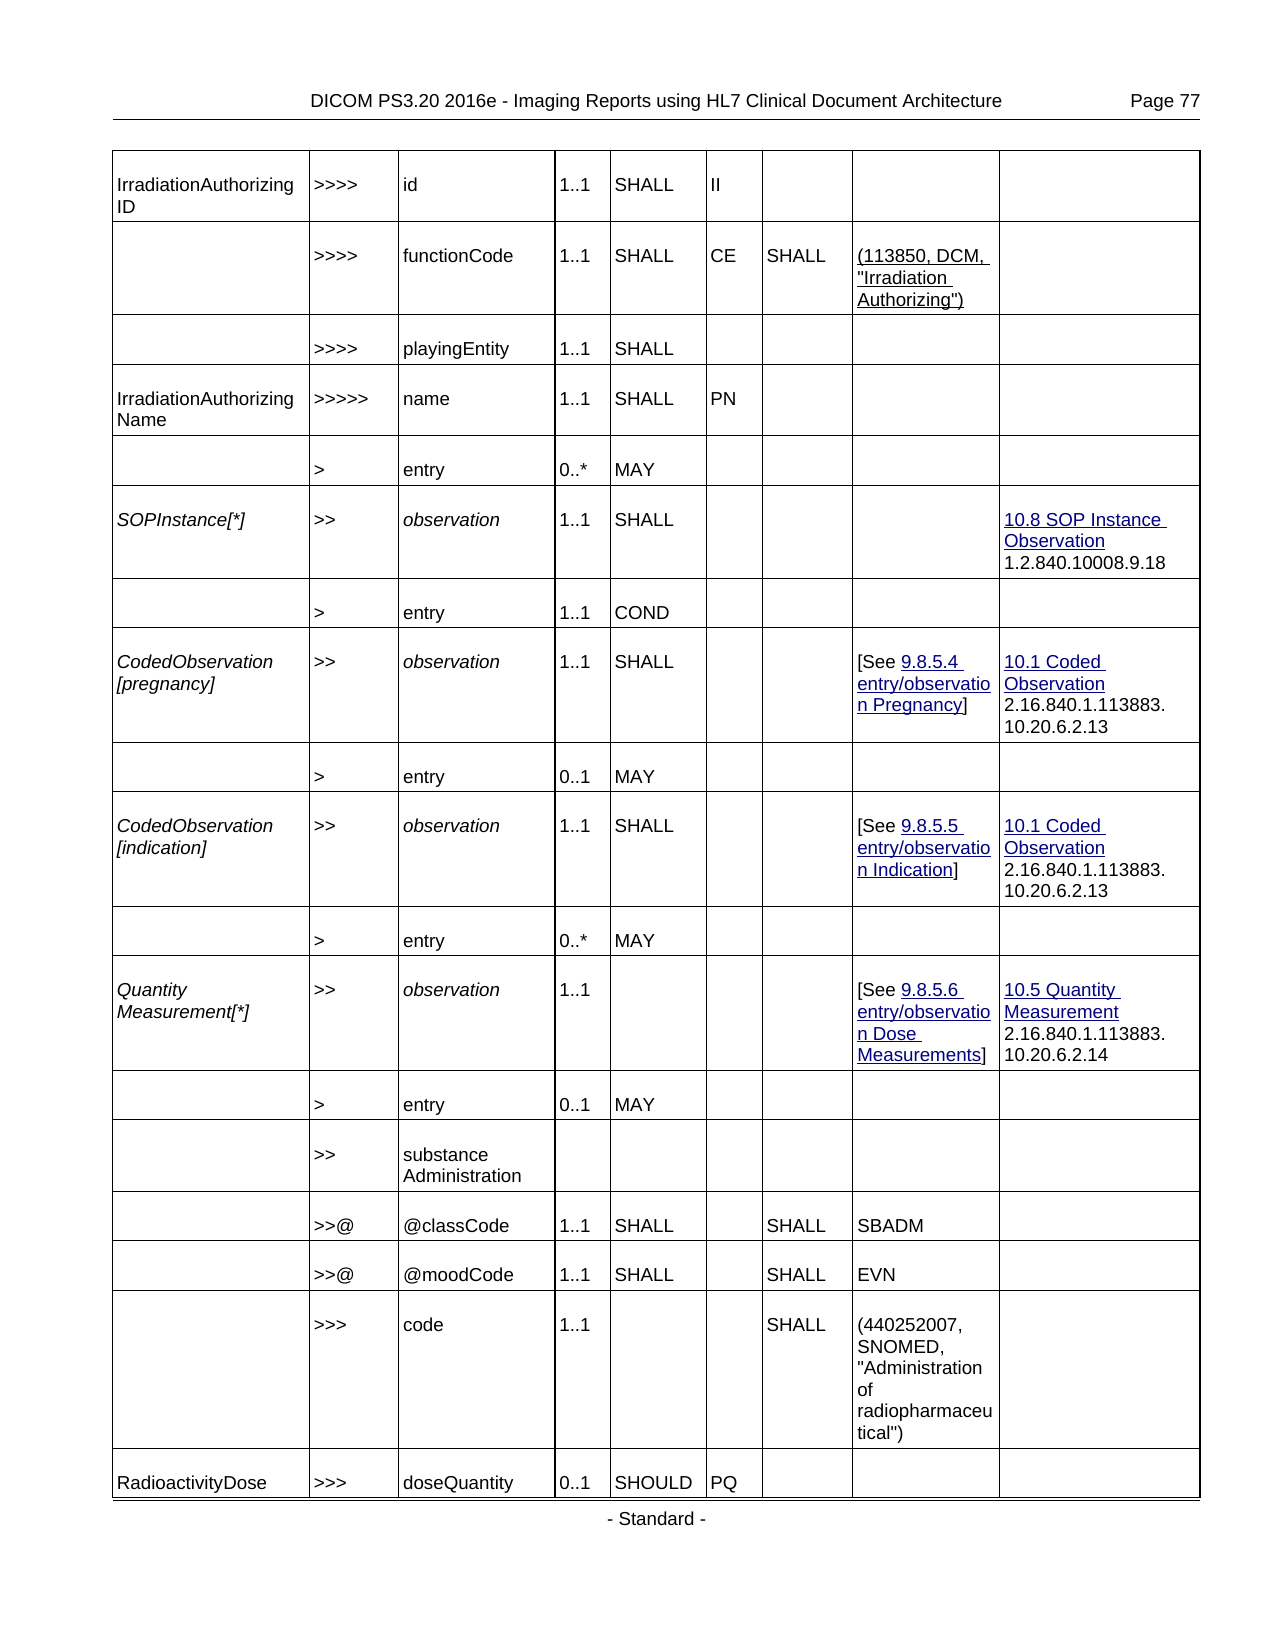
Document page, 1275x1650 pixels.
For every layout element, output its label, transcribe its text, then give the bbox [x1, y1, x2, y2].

table_cell [853, 315, 999, 364]
table_cell [1000, 907, 1199, 955]
table_cell @classCode [399, 1192, 554, 1240]
table_cell >>>> [310, 151, 398, 221]
table_cell > [310, 743, 398, 791]
table_cell EVN [853, 1241, 999, 1290]
table_cell >>>>> [310, 365, 398, 435]
table_cell [113, 579, 309, 627]
table_cell SHALL [611, 1241, 706, 1290]
table_cell [1000, 1120, 1199, 1191]
table_cell [1000, 579, 1199, 627]
table_cell [113, 1071, 309, 1119]
table_cell [707, 792, 762, 906]
table_cell [113, 743, 309, 791]
table_cell [707, 1120, 762, 1191]
table_cell 10.1 Coded Observation 2.16.840.1.113883.​10.20.6.2.13 [1000, 792, 1199, 906]
table_cell 10.5 Quantity Measurement 2.16.840.1.113883.​10.20.6.2.14 [1000, 956, 1199, 1070]
table_cell SHOULD [611, 1449, 706, 1497]
table_cell [See 9.8.5.4 entry/observation Pregnancy] [853, 628, 999, 742]
table_cell COND [611, 579, 706, 627]
table_cell [707, 628, 762, 742]
table_cell 1..1 [556, 486, 610, 577]
table_cell id [399, 151, 554, 221]
table_cell SBADM [853, 1192, 999, 1240]
table_cell name [399, 365, 554, 435]
table_cell Coded​Observation​[pregnancy] [113, 628, 309, 742]
table_cell [113, 1291, 309, 1447]
table_cell [113, 436, 309, 485]
table_cell observation [399, 956, 554, 1070]
table_cell [853, 743, 999, 791]
table_cell 0..1 [556, 1071, 610, 1119]
table_cell [707, 436, 762, 485]
table_cell [113, 1120, 309, 1191]
table_cell [1000, 743, 1199, 791]
table_cell [1000, 315, 1199, 364]
table_cell [853, 486, 999, 577]
table_cell [707, 1291, 762, 1447]
table_cell [707, 315, 762, 364]
table_cell 1..1 [556, 579, 610, 627]
table_cell 1..1 [556, 222, 610, 314]
table_cell [707, 486, 762, 577]
table_cell >>> [310, 1291, 398, 1447]
table_cell [763, 365, 852, 435]
table_cell [853, 1449, 999, 1497]
table_cell >> [310, 956, 398, 1070]
table_cell 1..1 [556, 956, 610, 1070]
table_cell (440252007, SNOMED, "Administration of radiopharmaceutical") [853, 1291, 999, 1447]
table_cell SHALL [611, 222, 706, 314]
table_cell substance​Administration [399, 1120, 554, 1191]
table_cell [853, 1071, 999, 1119]
table_cell [763, 1449, 852, 1497]
table_cell CE [707, 222, 762, 314]
table_cell > [310, 907, 398, 955]
table_cell [853, 579, 999, 627]
table_cell [853, 1120, 999, 1191]
table_cell [1000, 1241, 1199, 1290]
table_cell MAY [611, 436, 706, 485]
table_cell [707, 743, 762, 791]
table_cell code [399, 1291, 554, 1447]
table_cell [707, 579, 762, 627]
table_cell [611, 1291, 706, 1447]
table_cell [707, 1192, 762, 1240]
table_cell [1000, 222, 1199, 314]
table_cell 1..1 [556, 315, 610, 364]
table_cell MAY [611, 743, 706, 791]
table_cell >> [310, 1120, 398, 1191]
table_cell SHALL [763, 222, 852, 314]
table_cell MAY [611, 907, 706, 955]
table_cell [See 9.8.5.6 entry/observation Dose Measurements] [853, 956, 999, 1070]
table_cell [707, 1241, 762, 1290]
table_cell entry [399, 579, 554, 627]
table_cell observation [399, 792, 554, 906]
table_cell >>@ [310, 1241, 398, 1290]
table_cell entry [399, 743, 554, 791]
table_cell [556, 1120, 610, 1191]
table_cell observation [399, 486, 554, 577]
table_cell [853, 436, 999, 485]
table_cell SHALL [611, 628, 706, 742]
table_cell 1..1 [556, 365, 610, 435]
table_cell >>>> [310, 315, 398, 364]
table_cell 1..1 [556, 1241, 610, 1290]
table_cell [853, 365, 999, 435]
table_cell SHALL [611, 486, 706, 577]
table_cell 1..1 [556, 628, 610, 742]
table_cell >>> [310, 1449, 398, 1497]
table_cell SHALL [763, 1192, 852, 1240]
table_cell dose​Quantity [399, 1449, 554, 1497]
table_cell >>>> [310, 222, 398, 314]
table_cell entry [399, 1071, 554, 1119]
table_cell [1000, 1071, 1199, 1119]
table_cell 0..1 [556, 743, 610, 791]
table_cell [763, 956, 852, 1070]
table_cell [707, 1071, 762, 1119]
table_cell [1000, 436, 1199, 485]
table_cell @moodCode [399, 1241, 554, 1290]
table_cell SHALL [611, 792, 706, 906]
table_cell >>@ [310, 1192, 398, 1240]
table_cell >> [310, 628, 398, 742]
table_cell >> [310, 792, 398, 906]
table_cell Irradiation​Authorizing​ID [113, 151, 309, 221]
table_cell [763, 1120, 852, 1191]
table_cell [763, 628, 852, 742]
table_cell SHALL [763, 1291, 852, 1447]
table_cell Coded​Observation​[indication] [113, 792, 309, 906]
table_cell SHALL [763, 1241, 852, 1290]
table_cell [707, 956, 762, 1070]
table_cell PN [707, 365, 762, 435]
table_cell [611, 1120, 706, 1191]
table_cell > [310, 1071, 398, 1119]
table_cell >> [310, 486, 398, 577]
table_cell [763, 436, 852, 485]
table_cell [763, 1071, 852, 1119]
table_cell MAY [611, 1071, 706, 1119]
table_cell SHALL [611, 151, 706, 221]
table_cell [763, 315, 852, 364]
table_cell [113, 1241, 309, 1290]
table_cell [1000, 365, 1199, 435]
table_cell [113, 1192, 309, 1240]
table_cell Quantity​Measurement[*] [113, 956, 309, 1070]
table_cell 0..1 [556, 1449, 610, 1497]
table_cell SHALL [611, 365, 706, 435]
table_cell [1000, 1192, 1199, 1240]
table_cell [763, 743, 852, 791]
table_cell [763, 792, 852, 906]
table_cell 1..1 [556, 792, 610, 906]
table_cell Irradiation​Authorizing​Name [113, 365, 309, 435]
table_cell [763, 486, 852, 577]
table_cell [1000, 1291, 1199, 1447]
table_cell observation [399, 628, 554, 742]
table_cell 0..* [556, 907, 610, 955]
table_cell 1..1 [556, 151, 610, 221]
table_cell [See 9.8.5.5 entry/observation Indication] [853, 792, 999, 906]
table_cell [1000, 151, 1199, 221]
table_cell [113, 315, 309, 364]
table_cell (113850, DCM, "Irradiation Authorizing") [853, 222, 999, 314]
table_cell playing​Entity [399, 315, 554, 364]
table_cell [611, 956, 706, 1070]
table_cell > [310, 436, 398, 485]
table_cell 10.8 SOP Instance Observation 1.2.840.10008.9.18 [1000, 486, 1199, 577]
table_cell [853, 907, 999, 955]
table_cell [853, 151, 999, 221]
table_cell [113, 907, 309, 955]
table_cell SOPInstance[*] [113, 486, 309, 577]
table_cell 0..* [556, 436, 610, 485]
table_cell entry [399, 436, 554, 485]
table_cell [1000, 1449, 1199, 1497]
table_cell 10.1 Coded Observation 2.16.840.1.113883.​10.20.6.2.13 [1000, 628, 1199, 742]
table_cell II [707, 151, 762, 221]
table_cell SHALL [611, 1192, 706, 1240]
table_cell function​Code [399, 222, 554, 314]
table_cell 1..1 [556, 1291, 610, 1447]
table_cell PQ [707, 1449, 762, 1497]
table_cell > [310, 579, 398, 627]
table_cell [763, 579, 852, 627]
table_cell [763, 907, 852, 955]
table_cell SHALL [611, 315, 706, 364]
table_cell [707, 907, 762, 955]
table_cell entry [399, 907, 554, 955]
table_cell [763, 151, 852, 221]
table_cell 1..1 [556, 1192, 610, 1240]
table_cell Radioactivity​Dose [113, 1449, 309, 1497]
table_cell [113, 222, 309, 314]
